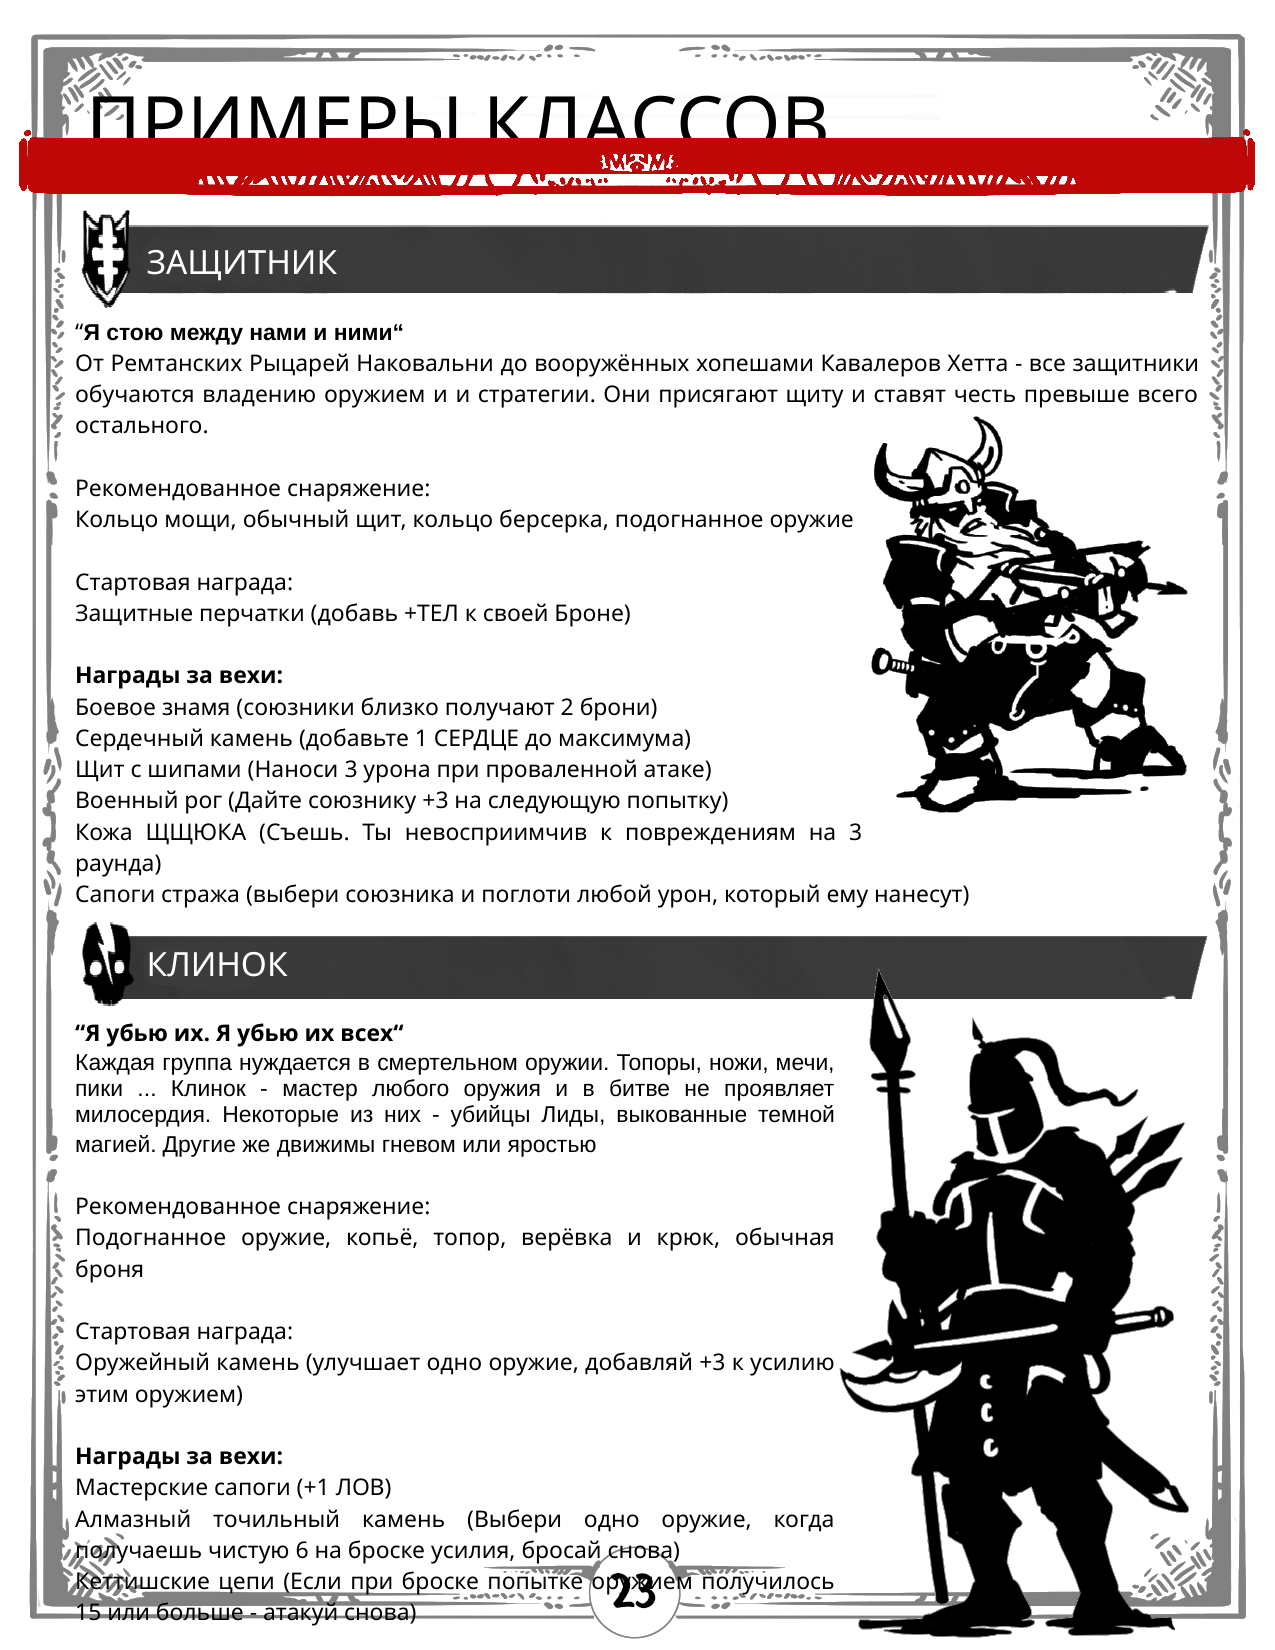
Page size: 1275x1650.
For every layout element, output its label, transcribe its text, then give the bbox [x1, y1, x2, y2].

text Мастерские сапоги (+1 ЛОВ) [75, 1471, 835, 1503]
text Стартовая награда: [75, 1315, 835, 1346]
text КЛИНОК [75, 909, 1219, 1017]
picture [0, 6, 1275, 1650]
text От Ремтанских Рыцарей Наковальни до вооружённых хопешами Кавалеров Хетта - все защитники обучаются владению оружием и и стратегии. Они присягают щиту и ставят честь превыше всего остального. [75, 347, 1200, 441]
text Оружейный камень (улучшает одно оружие, добавляй +3 к усилию этим оружием) [75, 1346, 835, 1409]
text Боевое знамя (союзники близко получают 2 брони) [75, 691, 863, 722]
text Сердечный камень (добавьте 1 СЕРДЦЕ до максимума) [75, 722, 863, 753]
text Рекомендованное снаряжение: [75, 1190, 835, 1221]
text Щит с шипами (Наноси 3 урона при проваленной атаке) [75, 753, 863, 784]
text Сапоги стража (выбери союзника и поглоти любой урон, который ему нанесут) [75, 878, 1200, 909]
text “Я стою между нами и ними“ [75, 316, 1200, 347]
text Военный рог (Дайте союзнику +3 на следующую попытку) [75, 784, 863, 816]
text Кожа ЩЩЮКА (Съешь. Ты невосприимчив к повреждениям на 3 раунда) [75, 816, 1200, 878]
text ЗАЩИТНИК [75, 208, 1219, 316]
text “Я убью их. Я убью их всех“ [75, 1017, 835, 1048]
text Награды за вехи: [75, 1440, 835, 1471]
text Рекомендованное снаряжение: [75, 472, 863, 503]
text Кеттишские цепи (Если при броске попытке оружием получилось 15 или больше - атакуй снова) [75, 1565, 835, 1628]
text Подогнанное оружие, копьё, топор, верёвка и крюк, обычная броня [75, 1221, 835, 1284]
text Стартовая награда: [75, 566, 863, 597]
text Алмазный точильный камень (Выбери одно оружие, когда получаешь чистую 6 на броске усилия, бросай снова) [75, 1503, 835, 1565]
text Защитные перчатки (добавь +ТЕЛ к своей Броне) [75, 597, 863, 628]
text Награды за вехи: [75, 659, 863, 691]
text Кольцо мощи, обычный щит, кольцо берсерка, подогнанное оружие [75, 503, 863, 534]
text Каждая группа нуждается в смертельном оружии. Топоры, ножи, мечи, пики ... Клинок - мастер любого оружия и в битве не проявляет милосердия. Некоторые из них - убийцы Лиды, выкованные темной магией. Другие же движимы гневом или яростью [75, 1048, 835, 1159]
